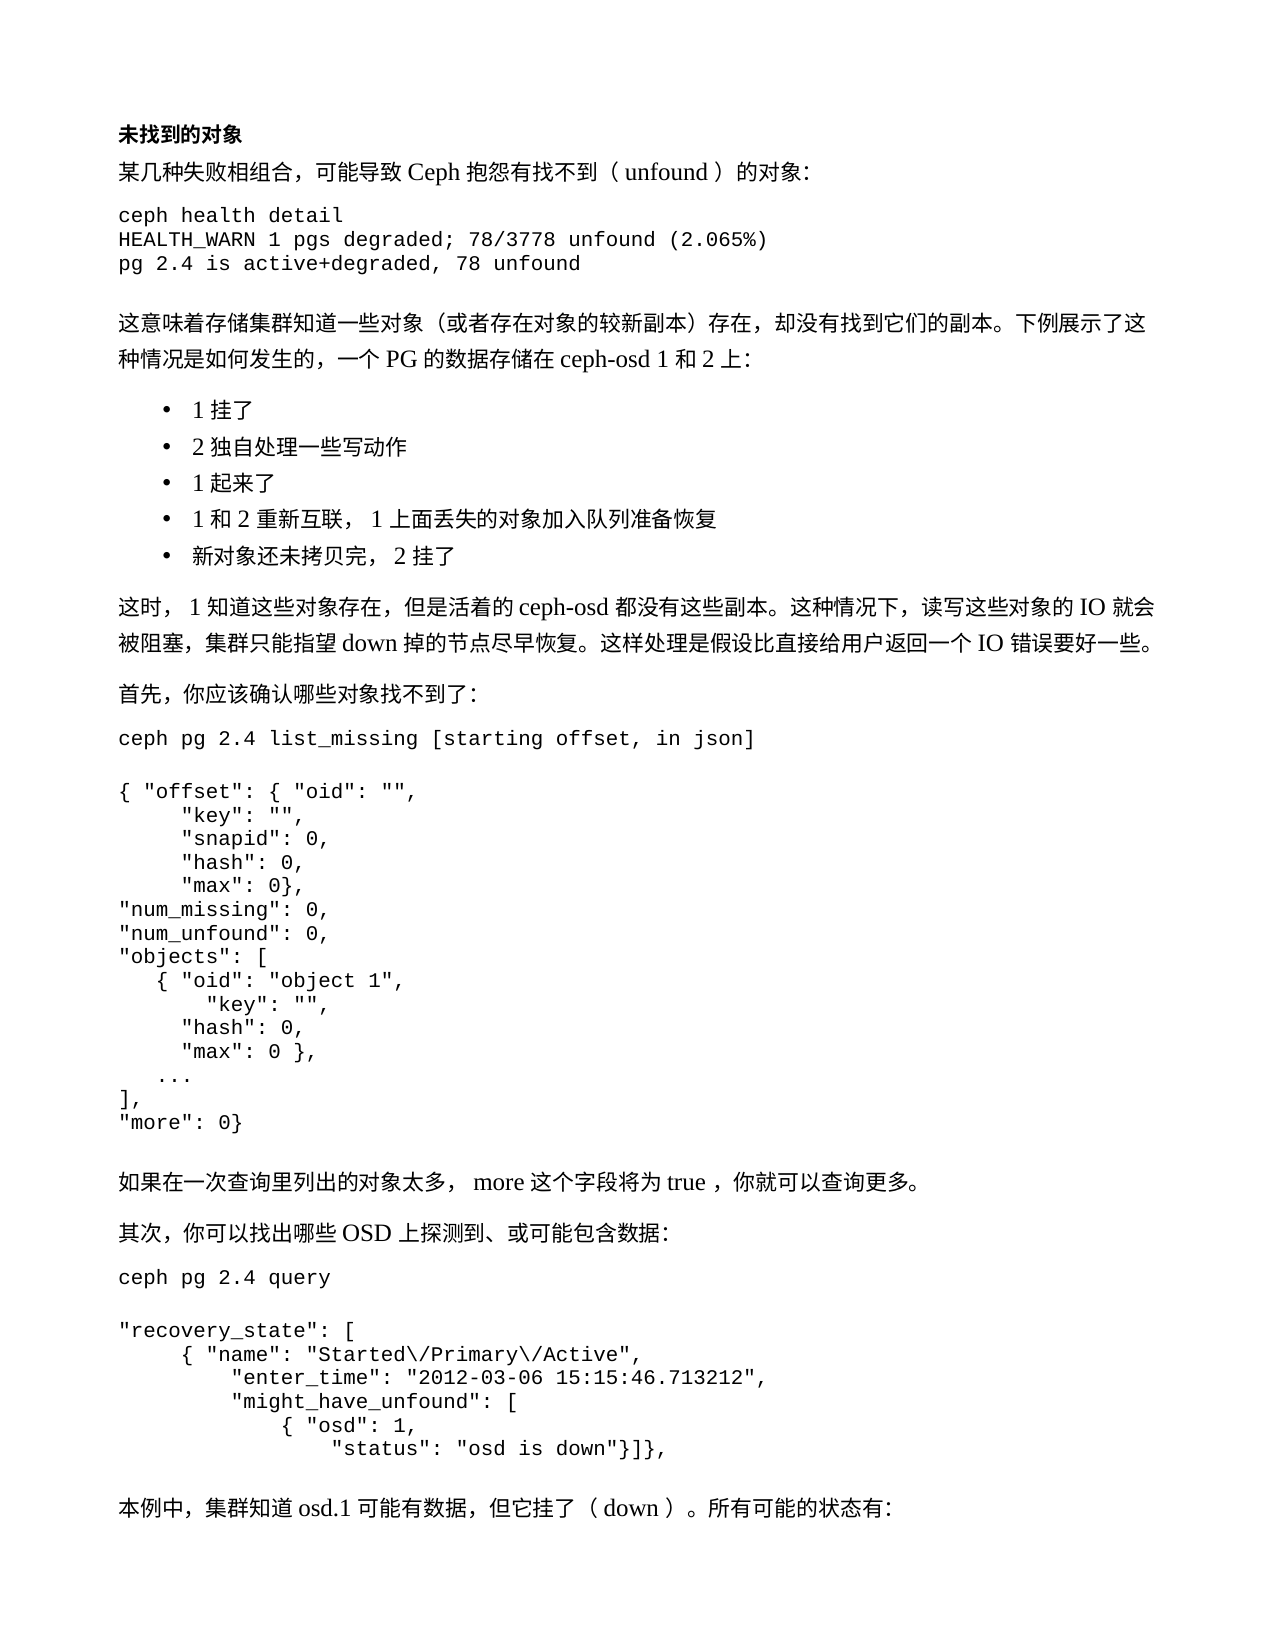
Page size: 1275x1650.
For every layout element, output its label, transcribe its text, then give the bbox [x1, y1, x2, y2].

text "snapid": 0, [118, 828, 1157, 852]
text 这时， 1 知道这些对象存在，但是活着的 ceph-osd 都没有这些副本。这种情况下，读写这些对象的 IO 就会被阻塞，集群只能指望 down 掉的节点尽早恢复。这样处理是假设比直接给用户返回一个 IO 错误要好一些。 [118, 589, 1157, 658]
text "recovery_state": [ [118, 1320, 1157, 1344]
list 1 和 2 重新互联， 1 上面丢失的对象加入队列准备恢复 [162, 502, 1157, 534]
text ceph health detail [118, 206, 1157, 229]
text 如果在一次查询里列出的对象太多， more 这个字段将为 true ，你就可以查询更多。 [118, 1165, 1157, 1197]
text { "offset": { "oid": "", [118, 781, 1157, 804]
text ... [118, 1065, 1157, 1088]
text ceph pg 2.4 query [118, 1267, 1157, 1291]
subtitle 未找到的对象 [118, 118, 1157, 148]
text "status": "osd is down"}]}, [118, 1438, 1157, 1462]
text 首先，你应该确认哪些对象找不到了： [118, 677, 1157, 708]
text ], [118, 1088, 1157, 1112]
text 其次，你可以找出哪些 OSD 上探测到、或可能包含数据： [118, 1216, 1157, 1248]
text 本例中，集群知道 osd.1 可能有数据，但它挂了（ down ）。所有可能的状态有： [118, 1491, 1157, 1523]
list 1 起来了 [162, 466, 1157, 498]
text "key": "", [118, 994, 1157, 1017]
text "num_missing": 0, [118, 899, 1157, 923]
text HEALTH_WARN 1 pgs degraded; 78/3778 unfound (2.065%) [118, 229, 1157, 253]
text ceph pg 2.4 list_missing [starting offset, in json] [118, 728, 1157, 751]
text 这意味着存储集群知道一些对象（或者存在对象的较新副本）存在，却没有找到它们的副本。下例展示了这种情况是如何发生的，一个 PG 的数据存储在 ceph-osd 1 和 2 上： [118, 306, 1157, 374]
text { "oid": "object 1", [118, 970, 1157, 994]
text "more": 0} [118, 1112, 1157, 1136]
text "num_unfound": 0, [118, 923, 1157, 946]
text "key": "", [118, 804, 1157, 828]
text 某几种失败相组合，可能导致 Ceph 抱怨有找不到（ unfound ）的对象： [118, 154, 1157, 186]
list 2 独自处理一些写动作 [162, 429, 1157, 461]
text "hash": 0, [118, 1017, 1157, 1041]
text "max": 0}, [118, 876, 1157, 899]
list 新对象还未拷贝完， 2 挂了 [162, 539, 1157, 570]
text { "name": "Started\/Primary\/Active", [118, 1344, 1157, 1367]
text "might_have_unfound": [ [118, 1391, 1157, 1415]
text "max": 0 }, [118, 1041, 1157, 1065]
text { "osd": 1, [118, 1415, 1157, 1438]
list 1 挂了 [162, 393, 1157, 425]
text pg 2.4 is active+degraded, 78 unfound [118, 253, 1157, 276]
text "hash": 0, [118, 852, 1157, 876]
text "objects": [ [118, 946, 1157, 970]
text "enter_time": "2012-03-06 15:15:46.713212", [118, 1367, 1157, 1391]
